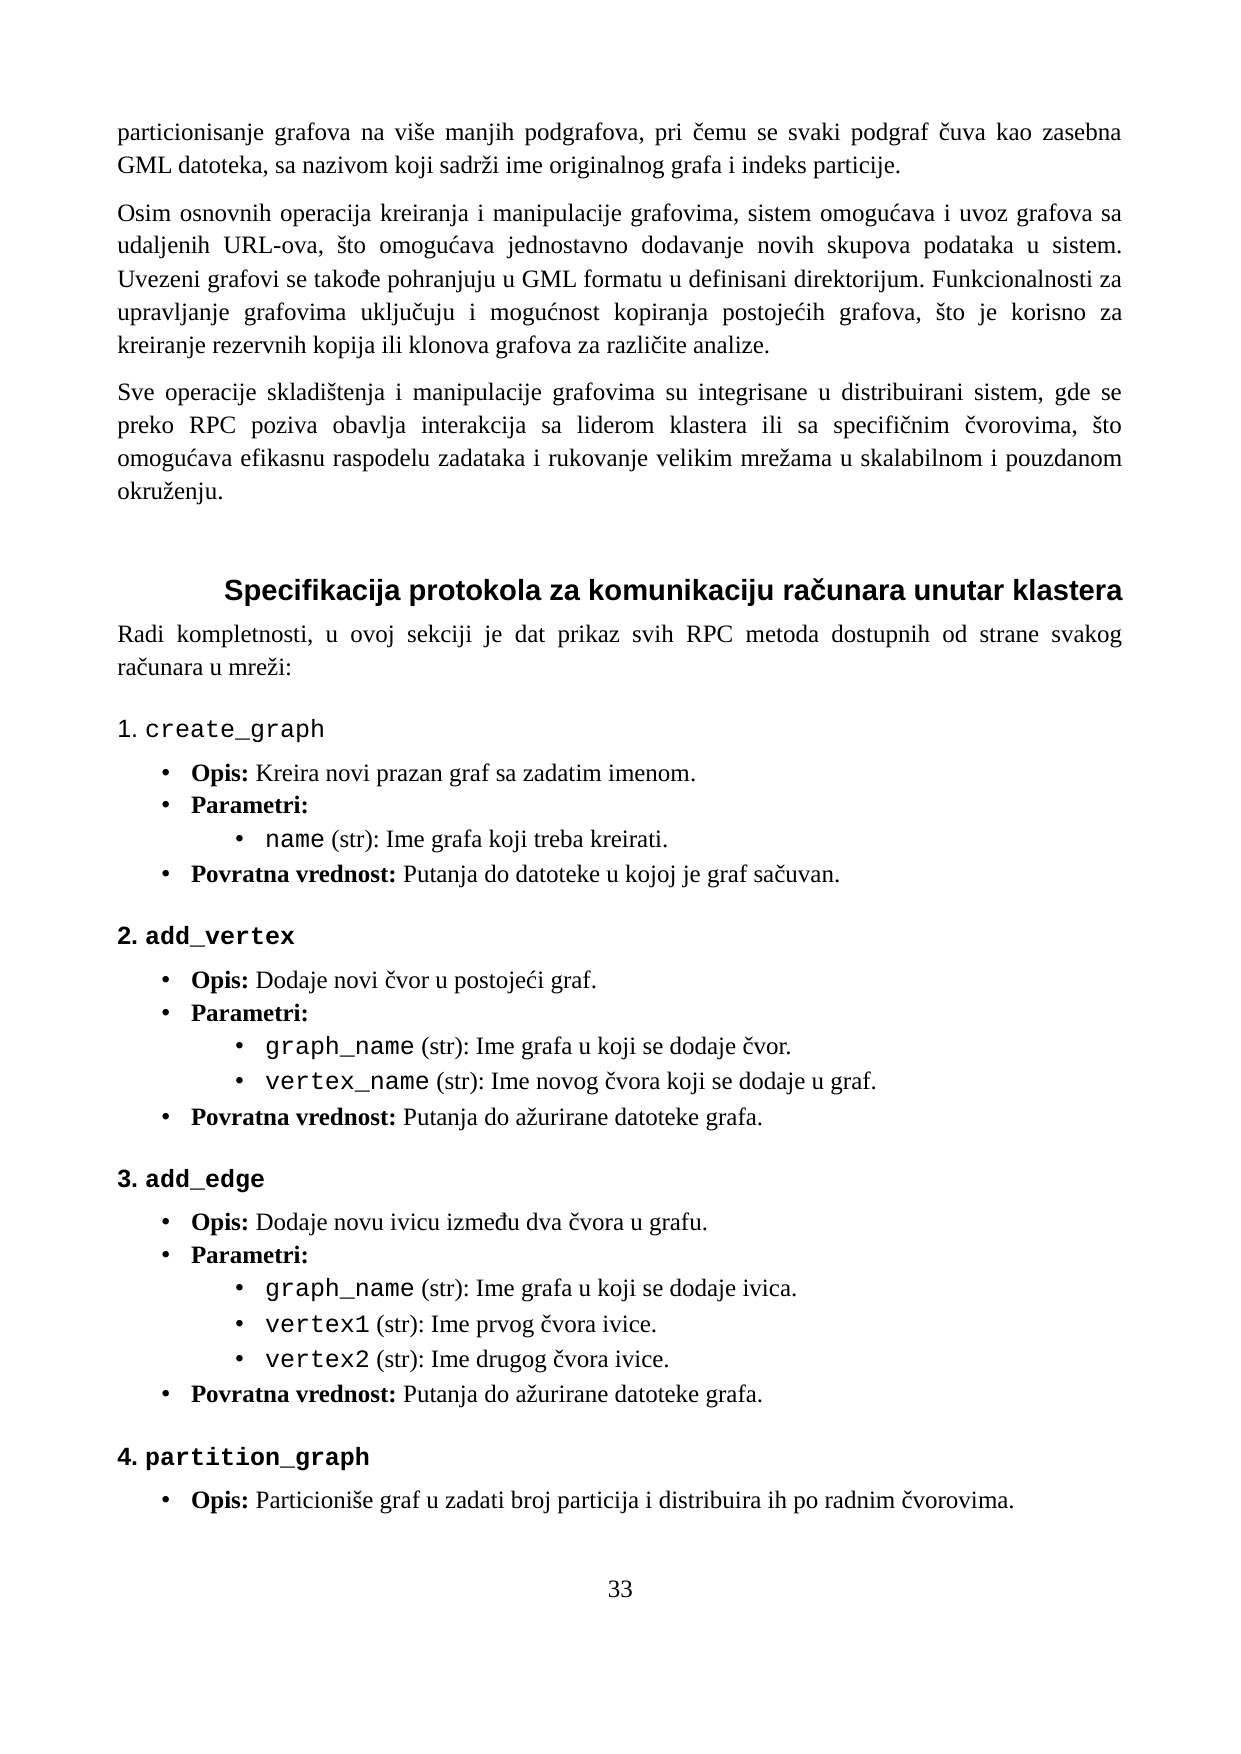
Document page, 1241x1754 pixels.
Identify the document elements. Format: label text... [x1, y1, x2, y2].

list vertex1 (str): Ime prvog čvora ivice. [235, 1309, 1123, 1339]
list Opis: Dodaje novi čvor u postojeći graf. [161, 965, 1123, 993]
list Parametri: [161, 791, 1123, 819]
list name (str): Ime grafa koji treba kreirati. [235, 824, 1123, 854]
text Radi kompletnosti, u ovoj sekciji je dat prikaz svih RPC metoda dostupnih od strane svakog računara u mreži: [117, 619, 1123, 681]
subtitle 2. add_vertex [117, 921, 1123, 952]
list Parametri: [161, 998, 1123, 1026]
subtitle 4. partition_graph [117, 1442, 1123, 1473]
subtitle 1. create_graph [117, 714, 1123, 745]
list graph_name (str): Ime grafa u koji se dodaje čvor. [235, 1031, 1123, 1062]
list Povratna vrednost: Putanja do datoteke u kojoj je graf sačuvan. [161, 859, 1123, 888]
list Povratna vrednost: Putanja do ažurirane datoteke grafa. [161, 1102, 1123, 1130]
list vertex_name (str): Ime novog čvora koji se dodaje u graf. [235, 1066, 1123, 1097]
text Osim osnovnih operacija kreiranja i manipulacije grafovima, sistem omogućava i uvoz grafova sa udaljenih URL-ova, što omogućava jednostavno dodavanje novih skupova podataka u sistem. Uvezeni grafovi se takođe pohranjuju u GML formatu u definisani direktorijum. Funkcionalnosti za upravljanje grafovima uključuju i mogućnost kopiranja postojećih grafova, što je korisno za kreiranje rezervnih kopija ili klonova grafova za različite analize. [117, 198, 1123, 358]
list Opis: Particioniše graf u zadati broj particija i distribuira ih po radnim čvorovima. [161, 1485, 1123, 1514]
list vertex2 (str): Ime drugog čvora ivice. [235, 1344, 1123, 1375]
subtitle Specifikacija protokola za komunikaciju računara unutar klastera [117, 573, 1123, 607]
list Opis: Kreira novi prazan graf sa zadatim imenom. [161, 758, 1123, 786]
text Sve operacije skladištenja i manipulacije grafovima su integrisane u distribuirani sistem, gde se preko RPC poziva obavlja interakcija sa liderom klastera ili sa specifičnim čvorovima, što omogućava efikasnu raspodelu zadataka i rukovanje velikim mrežama u skalabilnom i pouzdanom okruženju. [117, 377, 1123, 505]
text particionisanje grafova na više manjih podgrafova, pri čemu se svaki podgraf čuva kao zasebna GML datoteka, sa nazivom koji sadrži ime originalnog grafa i indeks particije. [117, 117, 1123, 179]
list graph_name (str): Ime grafa u koji se dodaje ivica. [235, 1273, 1123, 1304]
list Povratna vrednost: Putanja do ažurirane datoteke grafa. [161, 1379, 1123, 1408]
subtitle 3. add_edge [117, 1164, 1123, 1195]
list Parametri: [161, 1240, 1123, 1269]
list Opis: Dodaje novu ivicu između dva čvora u grafu. [161, 1207, 1123, 1236]
